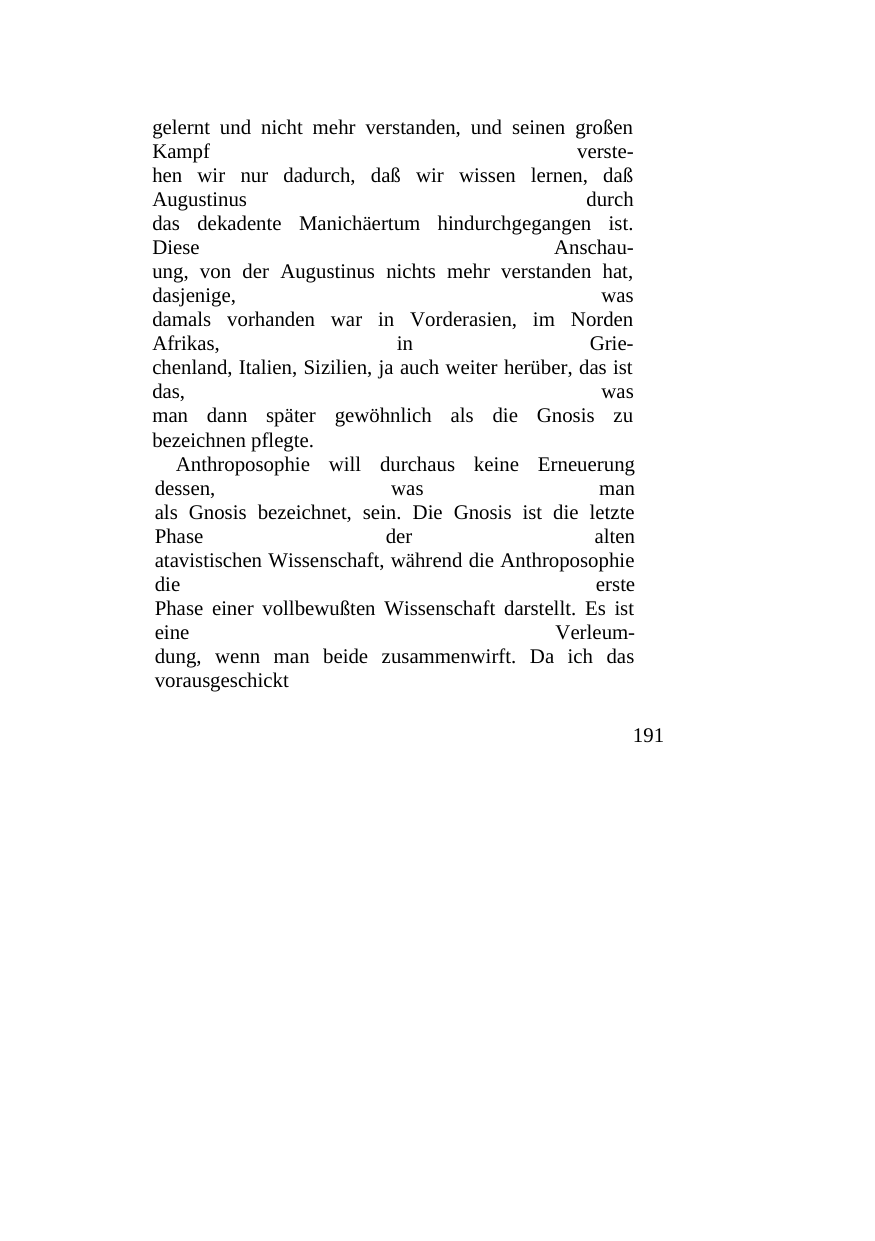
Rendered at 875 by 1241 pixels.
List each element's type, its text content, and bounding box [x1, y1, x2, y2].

text gelernt und nicht mehr verstanden, und seinen großen Kampf verste- hen wir nur dadurch, daß wir wissen lernen, daß Augustinus durch das dekadente Manichäertum hindurchgegangen ist. Diese Anschau- ung, von der Augustinus nichts mehr verstanden hat, dasjenige, was damals vorhanden war in Vorderasien, im Norden Afrikas, in Grie- chenland, Italien, Sizilien, ja auch weiter herüber, das ist das, was man dann später gewöhnlich als die Gnosis zu bezeichnen pflegte. [152, 115, 633, 452]
text 191 [633, 723, 740, 747]
text Anthroposophie will durchaus keine Erneuerung dessen, was man als Gnosis bezeichnet, sein. Die Gnosis ist die letzte Phase der alten atavistischen Wissenschaft, während die Anthroposophie die erste Phase einer vollbewußten Wissenschaft darstellt. Es ist eine Verleum- dung, wenn man beide zusammenwirft. Da ich das vorausgeschickt [154, 452, 635, 692]
